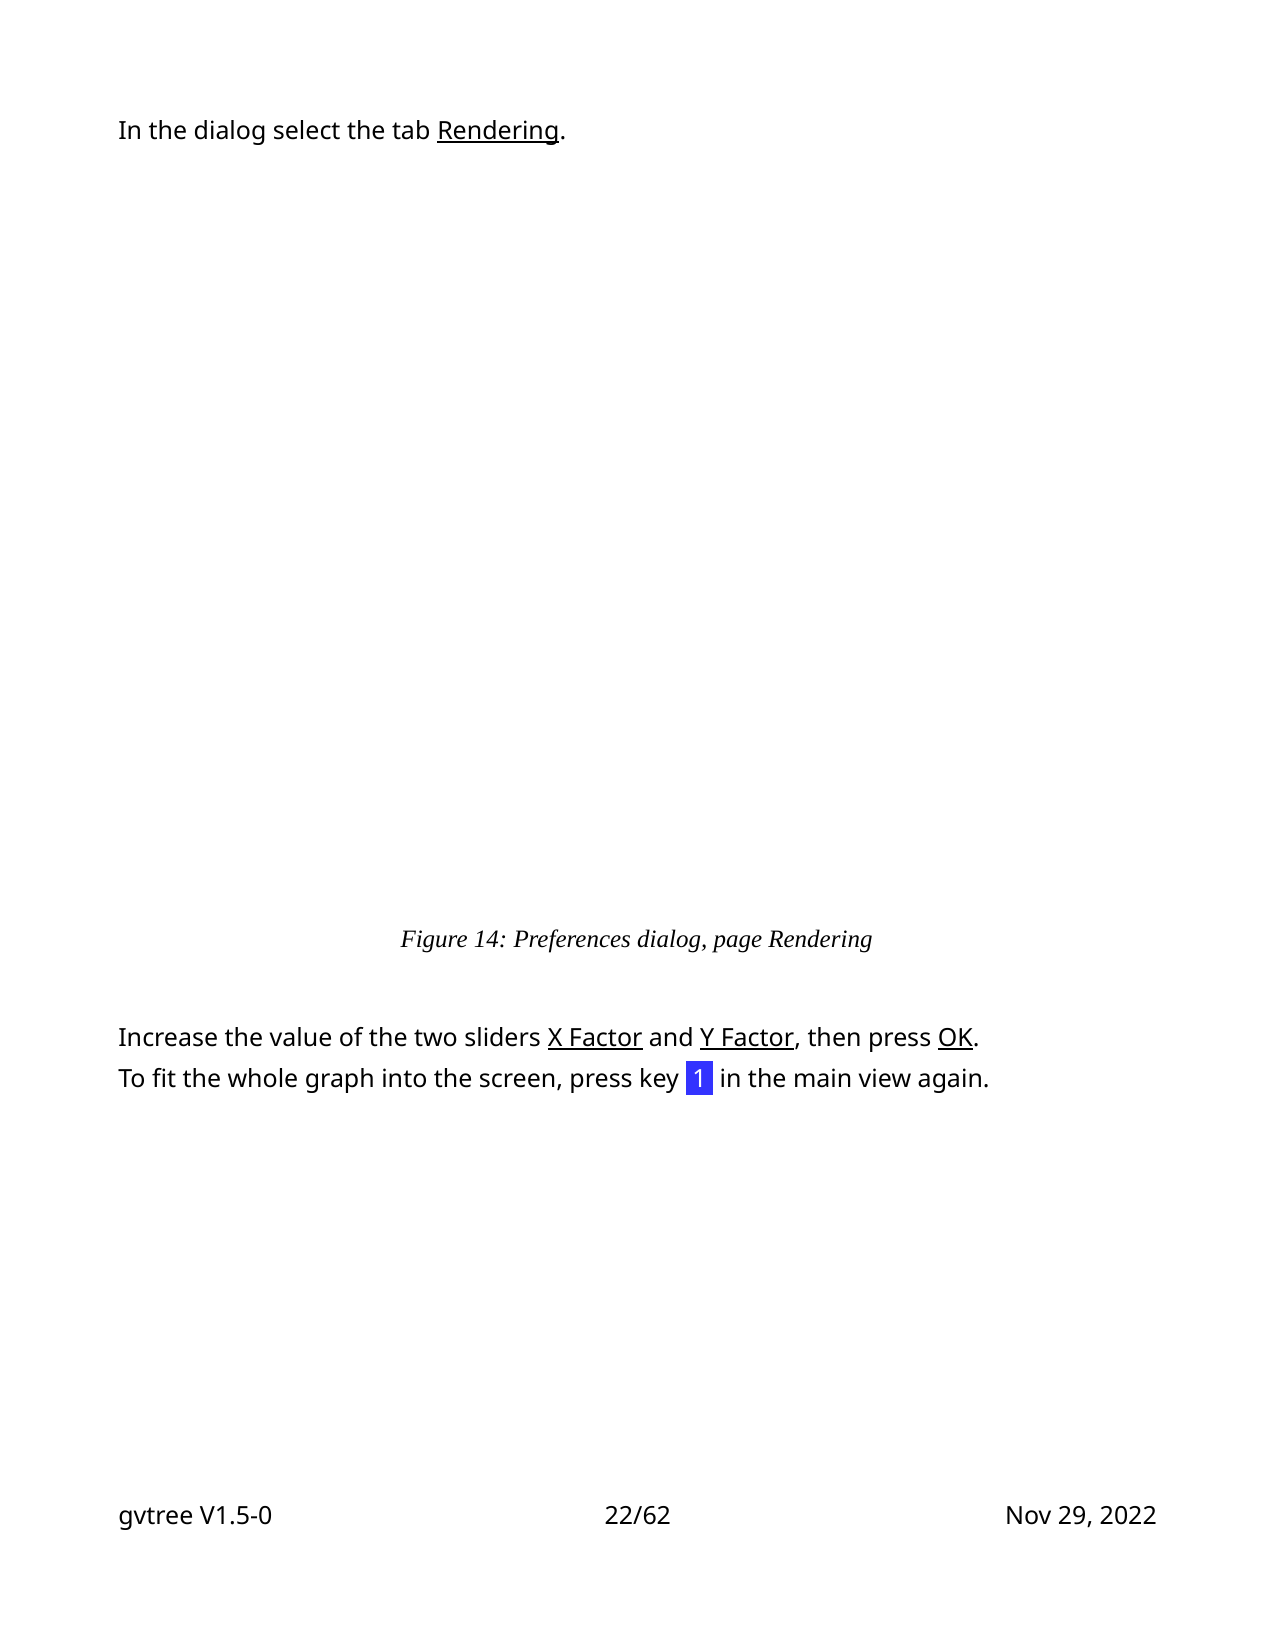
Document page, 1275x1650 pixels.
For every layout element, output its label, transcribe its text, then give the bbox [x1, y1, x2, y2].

text Increase the value of the two sliders X Factor and Y Factor, then press OK. [118, 1025, 1157, 1052]
text Figure 14: Preferences dialog, page Rendering [206, 172, 1069, 953]
text In the dialog select the tab Rendering. [118, 118, 1157, 144]
text To fit the whole graph into the screen, press key 1 in the main view again. [118, 1066, 1157, 1093]
